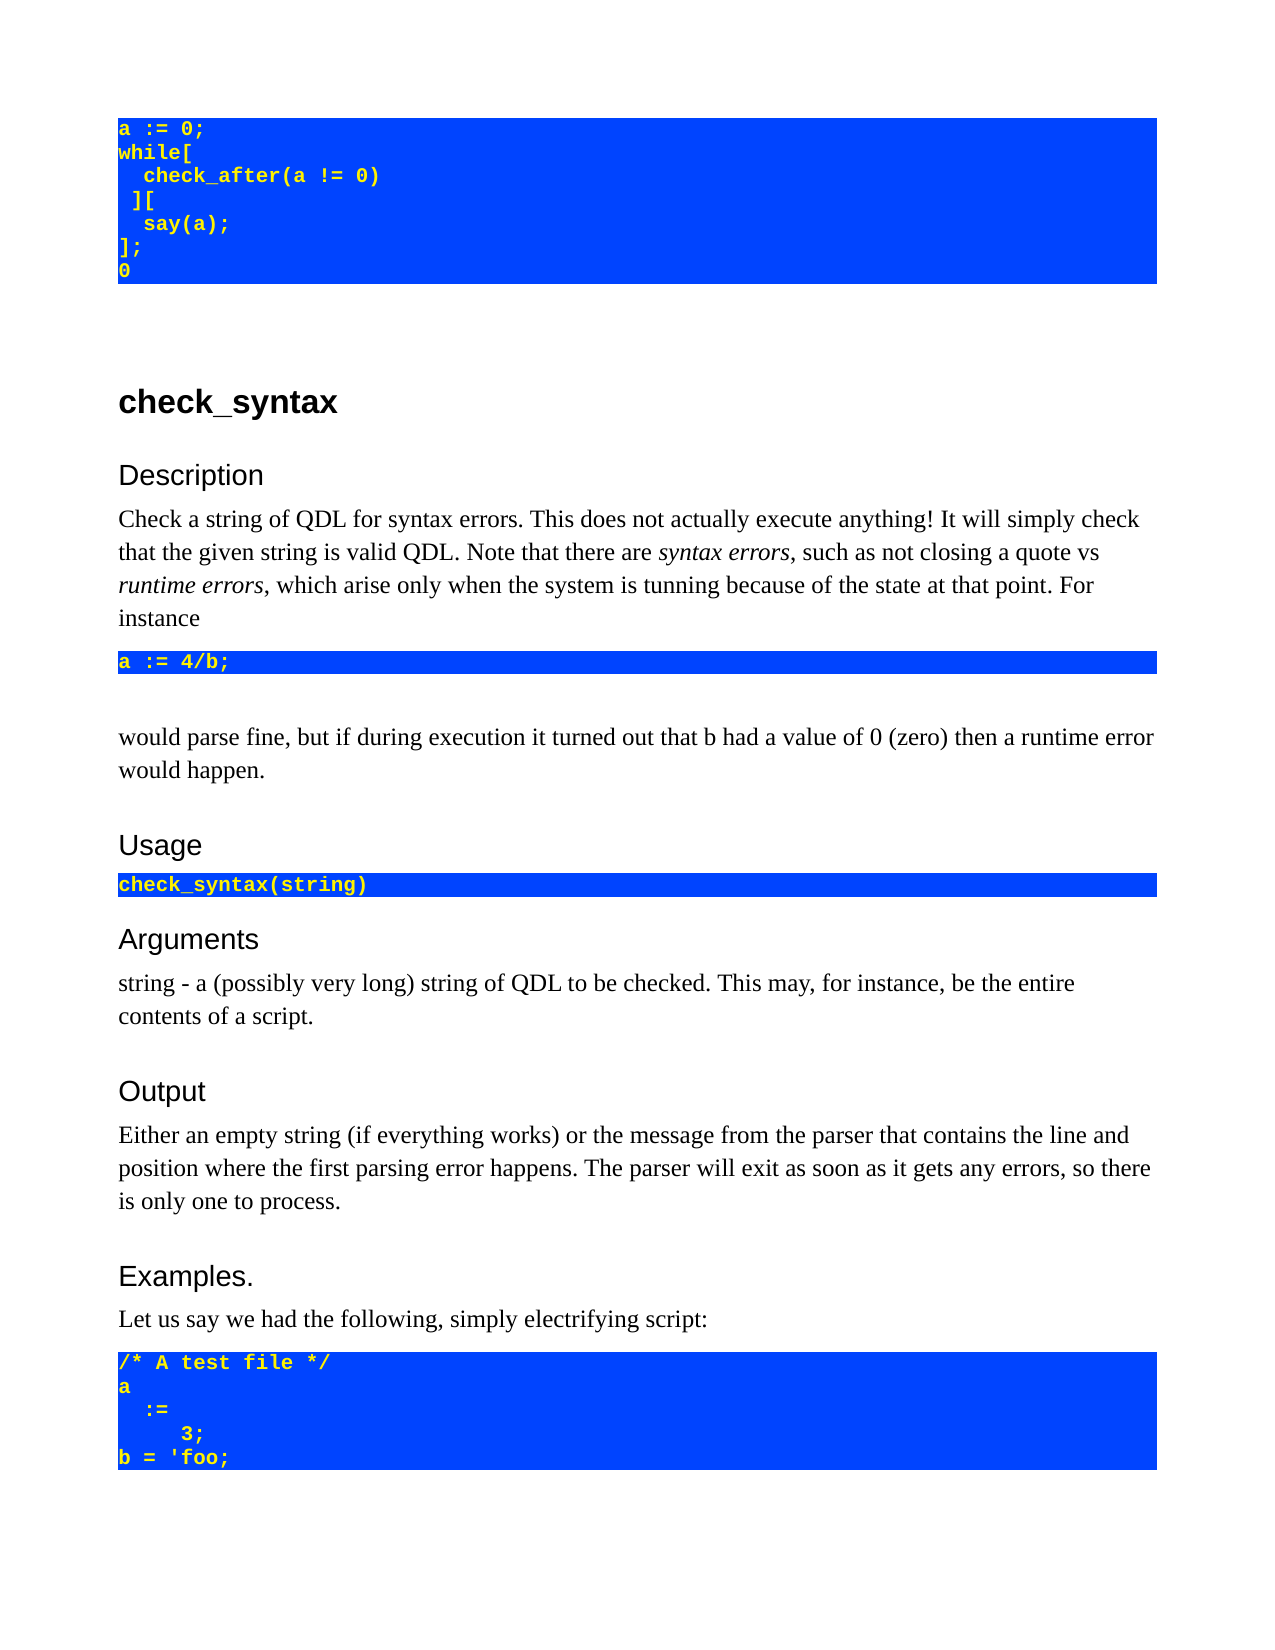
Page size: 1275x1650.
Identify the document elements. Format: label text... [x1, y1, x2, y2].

text Either an empty string (if everything works) or the message from the parser that contains the line and position where the first parsing error happens. The parser will exit as soon as it gets any errors, so there is only one to process. [118, 1120, 1157, 1215]
subtitle Arguments [118, 922, 1157, 956]
text ][ [118, 189, 1157, 213]
text while[ [118, 142, 1157, 165]
text say(a); [118, 213, 1157, 236]
text string - a (possibly very long) string of QDL to be checked. This may, for instance, be the entire contents of a script. [118, 968, 1157, 1030]
subtitle Output [118, 1074, 1157, 1107]
text 0 [118, 260, 1157, 284]
text a := 4/b; [118, 651, 1157, 674]
text ]; [118, 236, 1157, 260]
text a [118, 1376, 1157, 1399]
subtitle Examples. [118, 1258, 1157, 1292]
text would parse fine, but if during execution it turned out that b had a value of 0 (zero) then a runtime error would happen. [118, 722, 1157, 784]
text Let us say we had the following, simply electrifying script: [118, 1304, 1157, 1333]
text Check a string of QDL for syntax errors. This does not actually execute anything! It will simply check that the given string is valid QDL. Note that there are syntax errors, such as not closing a quote vs runtime errors, which arise only when the system is tunning because of the state at that point. For instance [118, 504, 1157, 632]
text b = 'foo; [118, 1447, 1157, 1470]
text /* A test file */ [118, 1352, 1157, 1376]
text check_syntax(string) [118, 873, 1157, 897]
text check_after(a != 0) [118, 165, 1157, 189]
subtitle Description [118, 458, 1157, 491]
text := [118, 1399, 1157, 1423]
subtitle check_syntax [118, 304, 1157, 420]
text 3; [118, 1423, 1157, 1447]
text a := 0; [118, 118, 1157, 142]
subtitle Usage [118, 827, 1157, 861]
